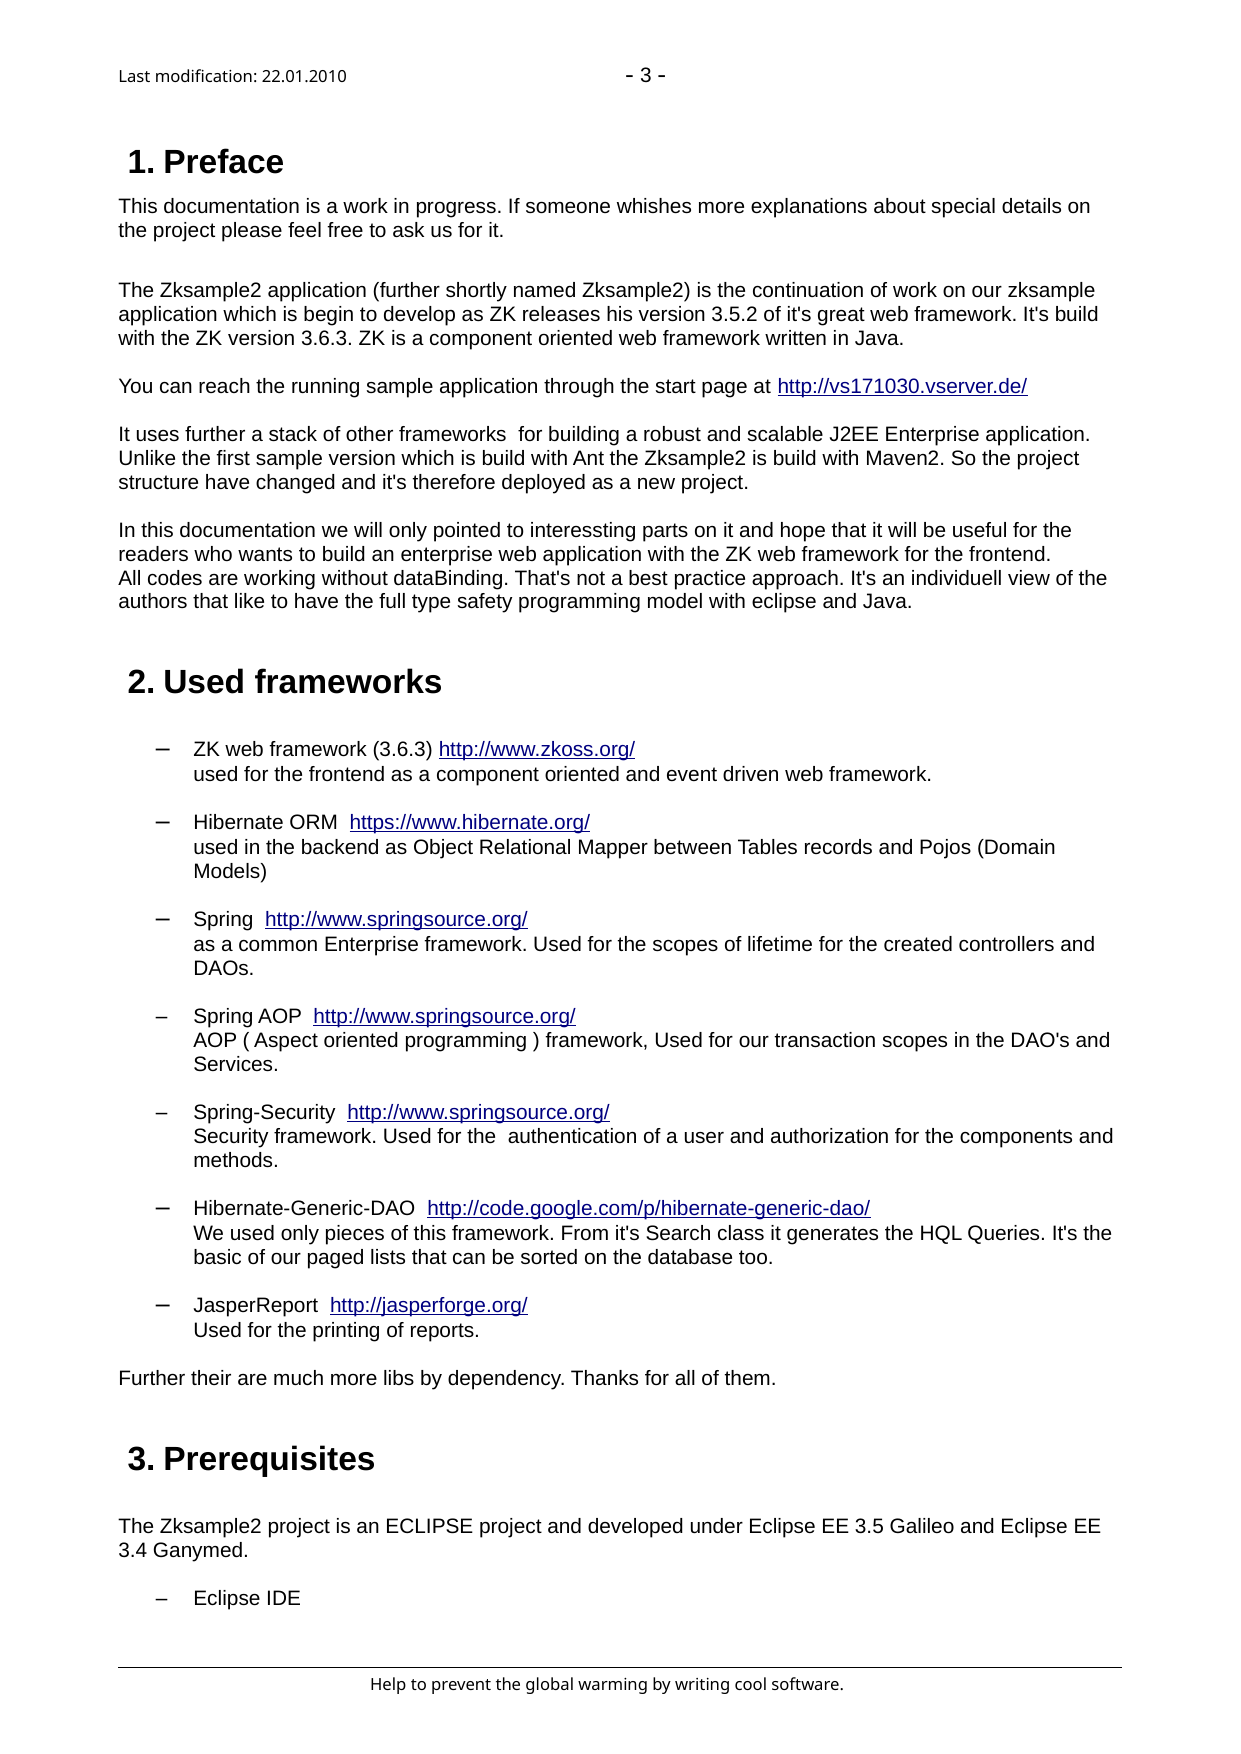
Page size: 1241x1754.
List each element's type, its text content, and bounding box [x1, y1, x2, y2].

list used for the frontend as a component oriented and event driven web framework. [156, 762, 1122, 786]
list Spring-Security http://www.springsource.org/ [156, 1100, 1122, 1124]
text All codes are working without dataBinding. That's not a best practice approach. It's an individuell view of the authors that like to have the full type safety programming model with eclipse and Java. [118, 565, 1122, 613]
subtitle Used frameworks [118, 662, 1122, 701]
list ZK web framework (3.6.3) http://www.zkoss.org/ [156, 737, 1122, 762]
list Security framework. Used for the authentication of a user and authorization for the components and methods. [156, 1124, 1122, 1172]
list We used only pieces of this framework. From it's Search class it generates the HQL Queries. It's the basic of our paged lists that can be sorted on the database too. [156, 1221, 1122, 1269]
subtitle Prerequisites [118, 1438, 1122, 1477]
list Used for the printing of reports. [156, 1318, 1122, 1342]
text You can reach the running sample application through the start page at http://vs171030.vserver.de/ [118, 374, 1122, 398]
subtitle Preface [118, 142, 1122, 181]
list as a common Enterprise framework. Used for the scopes of lifetime for the created controllers and DAOs. [156, 932, 1122, 980]
list JasperReport http://jasperforge.org/ [156, 1293, 1122, 1318]
list used in the backend as Object Relational Mapper between Tables records and Pojos (Domain Models) [156, 835, 1122, 883]
list Hibernate ORM https://www.hibernate.org/ [156, 810, 1122, 835]
text Further their are much more libs by dependency. Thanks for all of them. [118, 1366, 1122, 1389]
text The Zksample2 project is an ECLIPSE project and developed under Eclipse EE 3.5 Galileo and Eclipse EE 3.4 Ganymed. [118, 1514, 1122, 1562]
text In this documentation we will only pointed to interessting parts on it and hope that it will be useful for the readers who wants to build an enterprise web application with the ZK web framework for the frontend. [118, 517, 1122, 565]
text It uses further a stack of other frameworks for building a robust and scalable J2EE Enterprise application. Unlike the first sample version which is build with Ant the Zksample2 is build with Maven2. So the project structure have changed and it's therefore deployed as a new project. [118, 422, 1122, 493]
text This documentation is a work in progress. If someone whishes more explanations about special details on the project please feel free to ask us for it. [118, 193, 1122, 241]
list Eclipse IDE [156, 1586, 1122, 1609]
text The Zksample2 application (further shortly named Zksample2) is the continuation of work on our zksample application which is begin to develop as ZK releases his version 3.5.2 of it's great web framework. It's build with the ZK version 3.6.3. ZK is a component oriented web framework written in Java. [118, 278, 1122, 350]
list Spring http://www.springsource.org/ [156, 907, 1122, 932]
list AOP ( Aspect oriented programming ) framework, Used for our transaction scopes in the DAO's and Services. [156, 1028, 1122, 1076]
list Hibernate-Generic-DAO http://code.google.com/p/hibernate-generic-dao/ [156, 1196, 1122, 1221]
list Spring AOP http://www.springsource.org/ [156, 1004, 1122, 1028]
